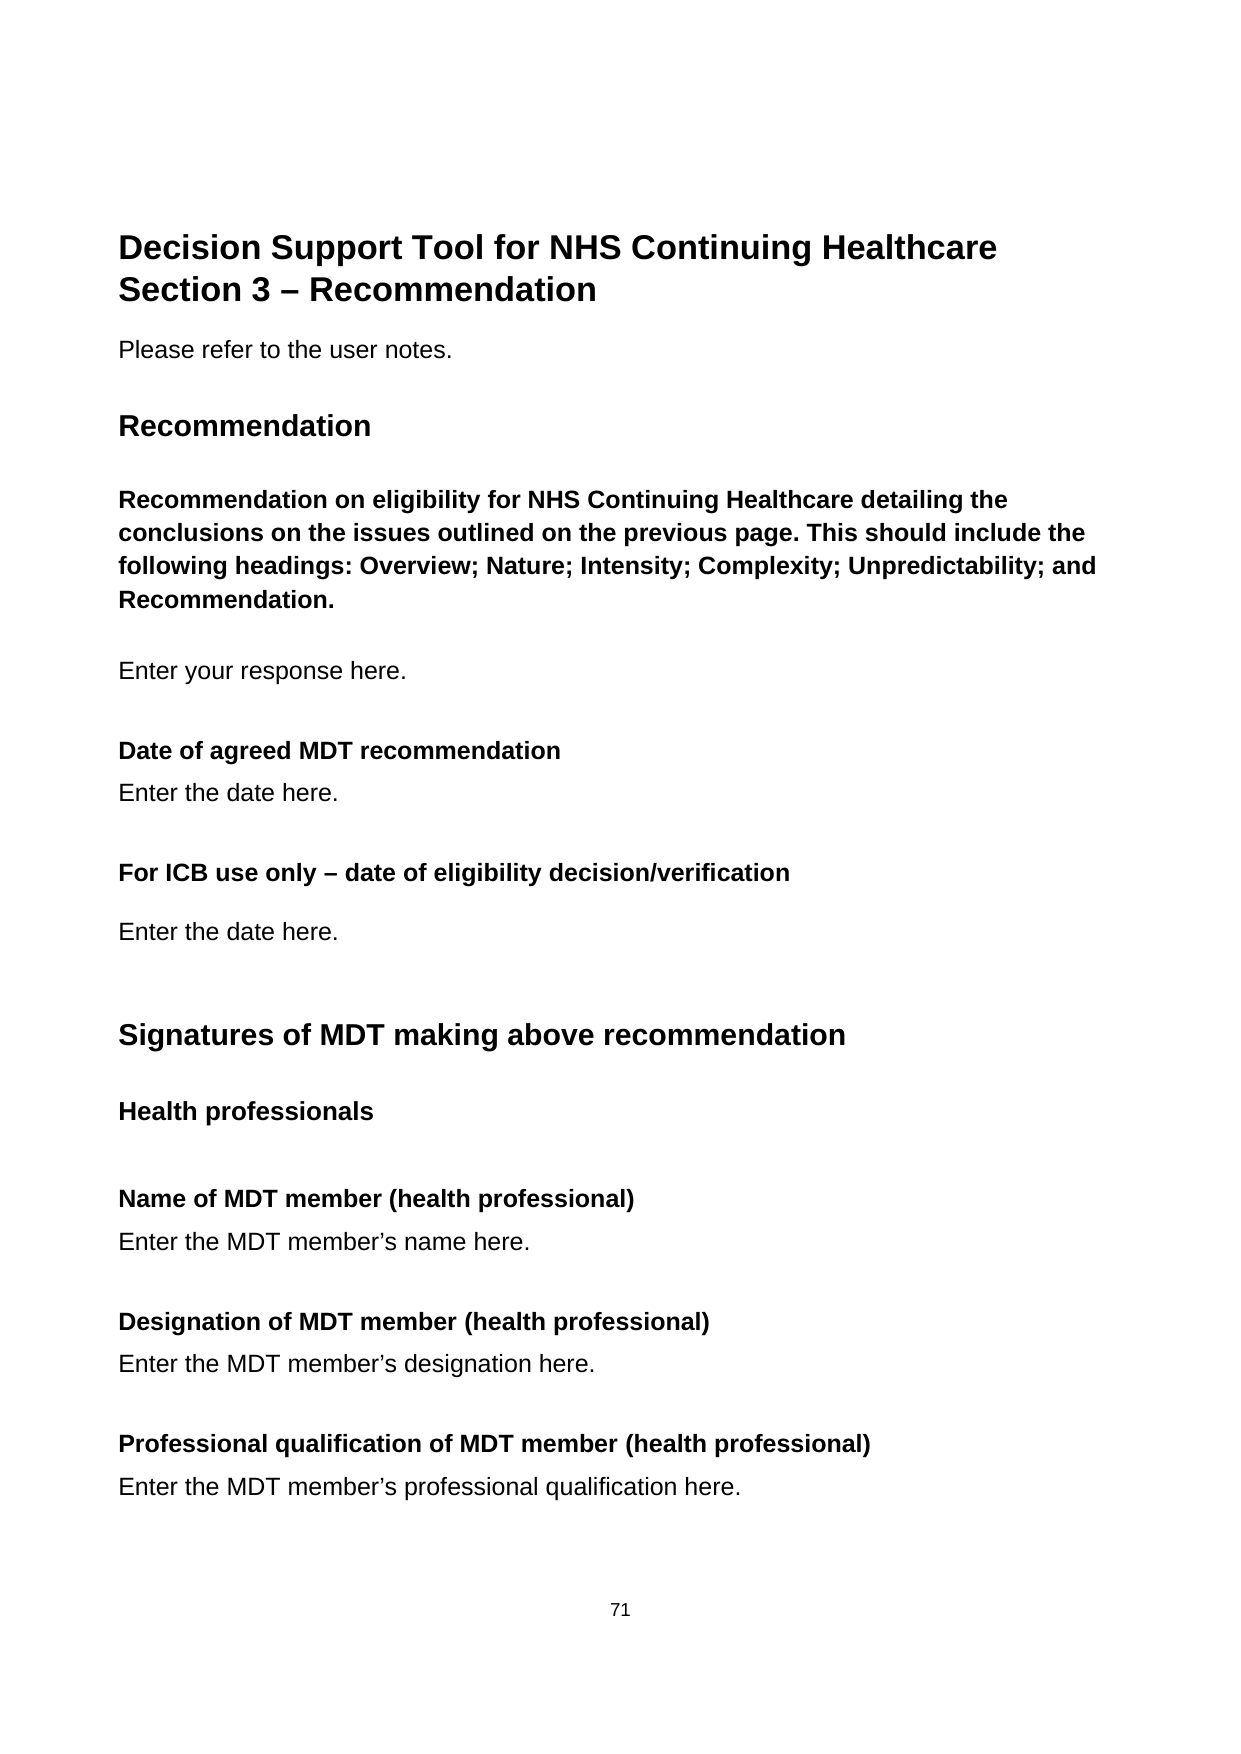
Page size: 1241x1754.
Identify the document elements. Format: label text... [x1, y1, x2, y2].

text Enter the MDT member’s designation here. [118, 1349, 1122, 1378]
text Professional qualification of MDT member (health professional) [118, 1426, 1122, 1459]
text Signatures of MDT making above recommendation [118, 1017, 1122, 1051]
text Enter the date here. [118, 913, 1122, 947]
subtitle Recommendation [118, 405, 1122, 444]
subtitle Health professionals [118, 1093, 1122, 1127]
subtitle Recommendation on eligibility for NHS Continuing Healthcare detailing the conclusions on the issues outlined on the previous page. This should include the following headings: Overview; Nature; Intensity; Complexity; Unpredictability; and Recommendation. [118, 481, 1122, 615]
text Enter the MDT member’s professional qualification here. [118, 1471, 1122, 1500]
text Enter the date here. [118, 778, 1122, 807]
text Name of MDT member (health professional) [118, 1181, 1122, 1214]
text Please refer to the user notes. [118, 335, 1122, 364]
text Date of agreed MDT recommendation [118, 733, 1122, 766]
text Enter your response here. [118, 656, 1122, 685]
text Enter the MDT member’s name here. [118, 1227, 1122, 1255]
text For ICB use only – date of eligibility decision/verification [118, 855, 1122, 888]
subtitle Decision Support Tool for NHS Continuing Healthcare Section 3 – Recommendation [118, 225, 1122, 310]
text Designation of MDT member (health professional) [118, 1303, 1122, 1337]
